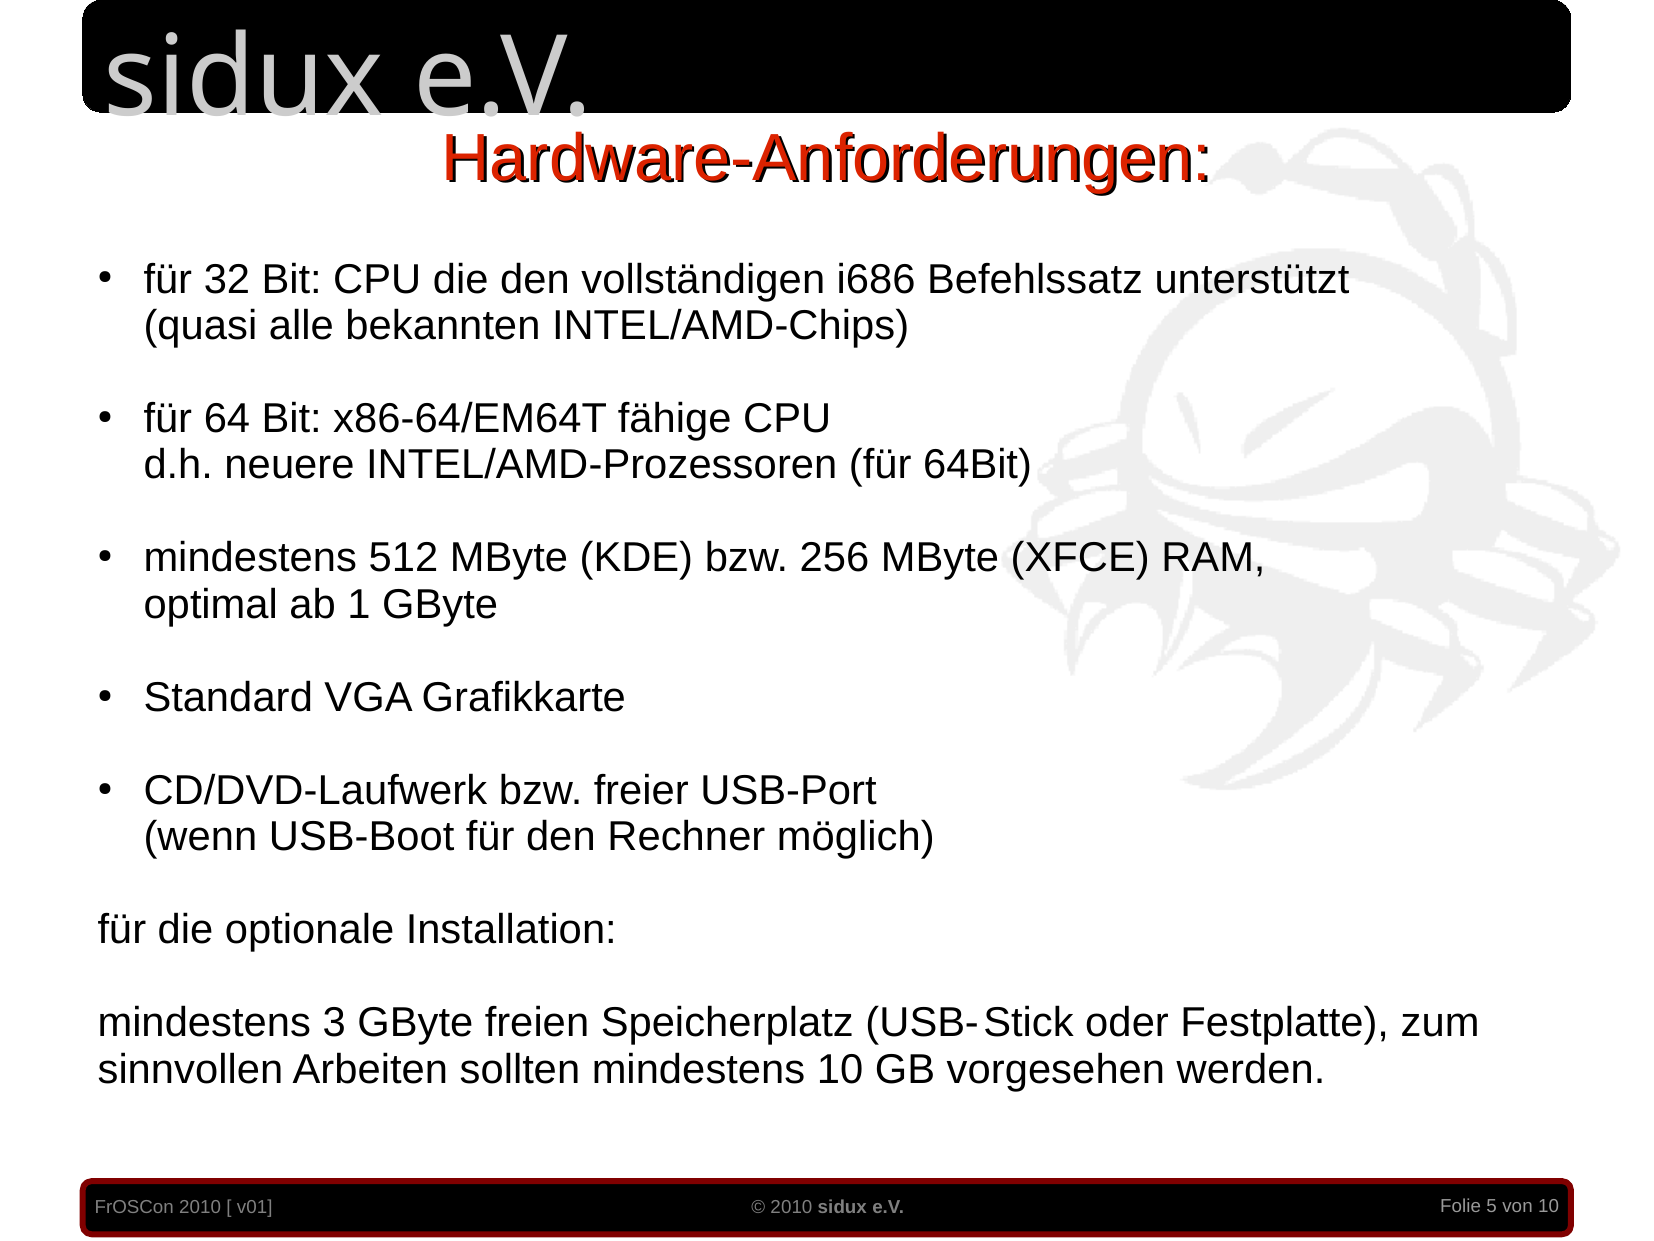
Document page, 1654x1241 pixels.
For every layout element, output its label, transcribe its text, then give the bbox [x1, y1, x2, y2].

text_box für 32 Bit: CPU die den vollständigen i686 Befehlssatz unterstützt (quasi alle bekannten INTEL/AMD-Chips) für 64 Bit: x86-64/EM64T fähige CPU d.h. neuere INTEL/AMD-Prozessoren (für 64Bit) mindestens 512 MByte (KDE) bzw. 256 MByte (XFCE) RAM, optimal ab 1 GByte Standard VGA Grafikkarte CD/DVD-Laufwerk bzw. freier USB-Port (wenn USB-Boot für den Rechner möglich) für die optionale Installation: mindestens 3 GByte freien Speicherplatz (USB- Stick oder Festplatte), zum sinnvollen Arbeiten sollten mindestens 10 GB vorgesehen werden. [82, 224, 1571, 1170]
text_box Hardware-Anforderungen: [82, 112, 1571, 213]
picture [997, 122, 1625, 798]
